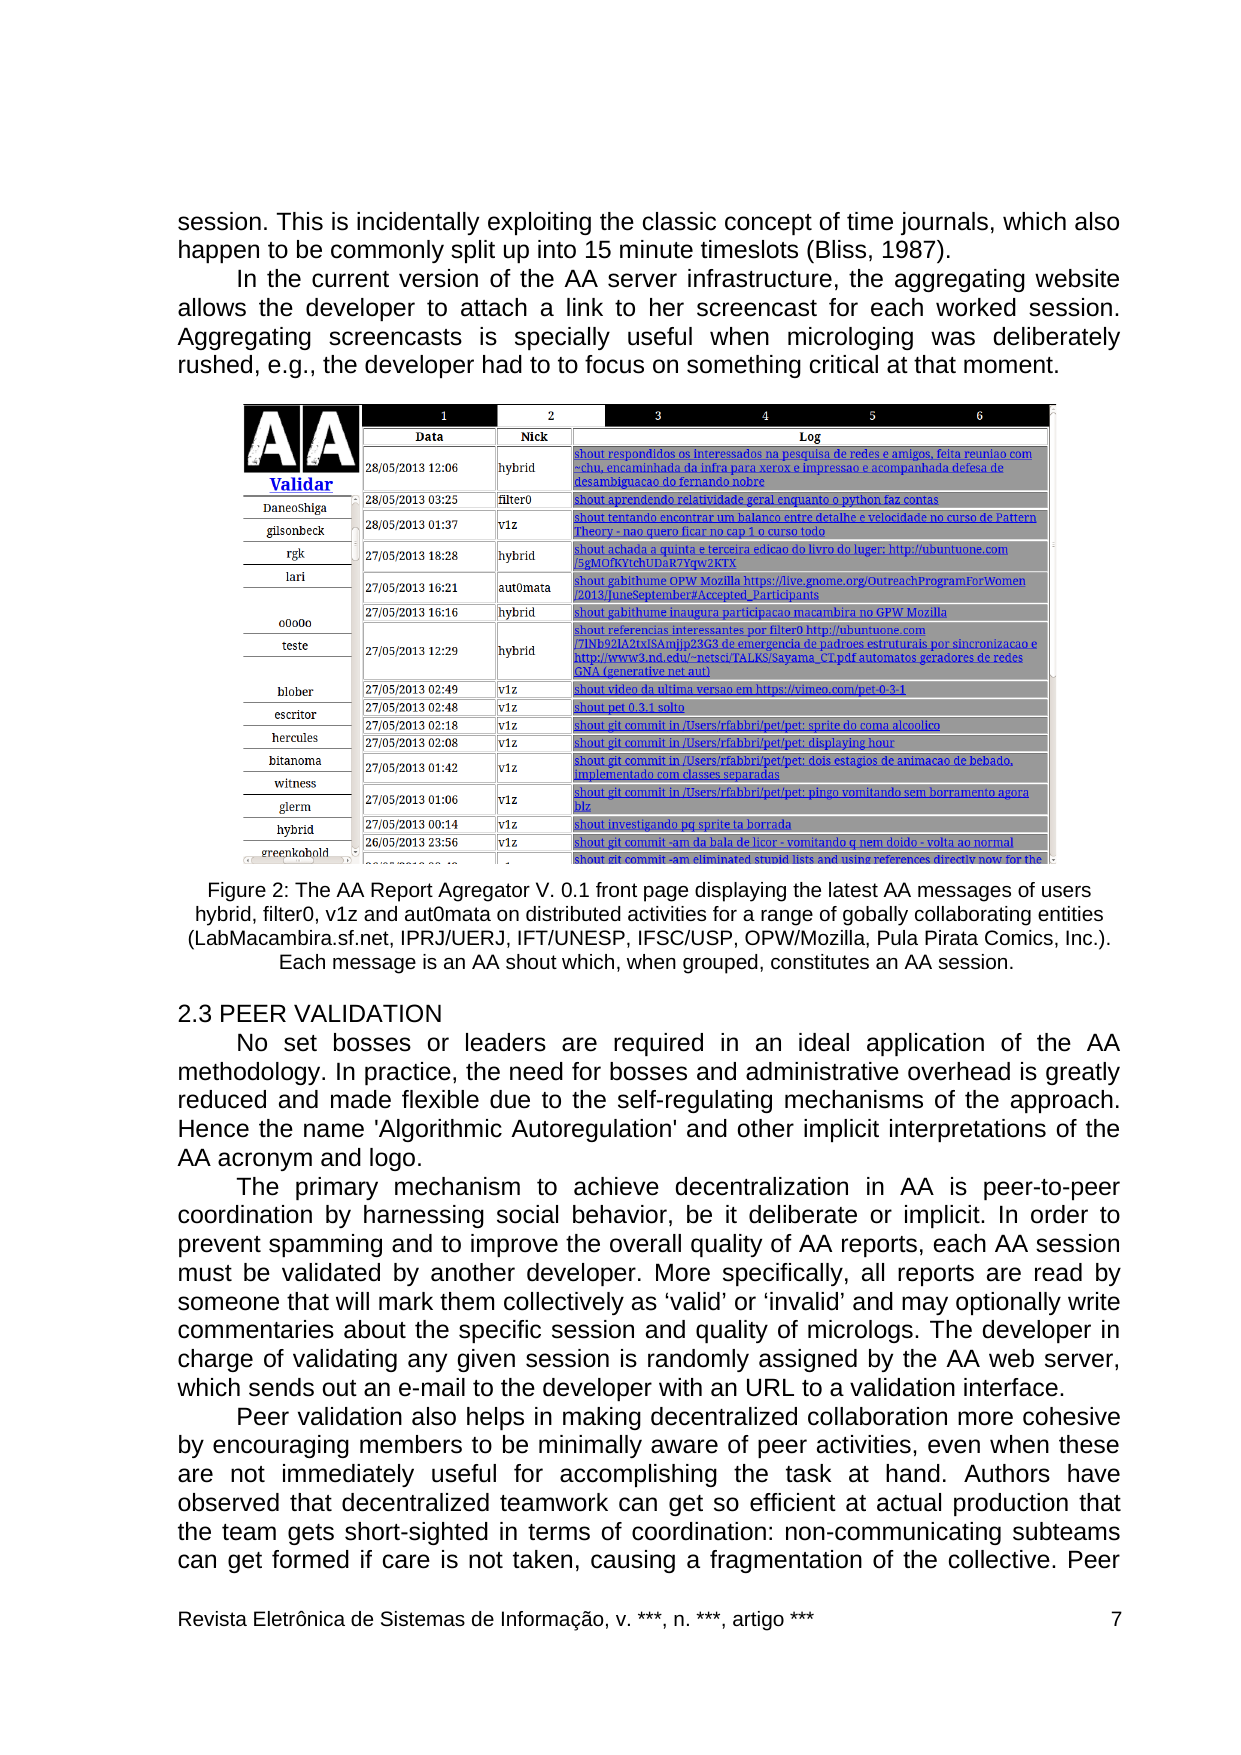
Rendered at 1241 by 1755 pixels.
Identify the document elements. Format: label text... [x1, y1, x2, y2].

text In the current version of the AA server infrastructure, the aggregating website allows the developer to attach a link to her screencast for each worked session. Aggregating screencasts is specially useful when microloging was deliberately rushed, e.g., the developer had to to focus on something critical at that moment. [177, 264, 1122, 379]
subtitle 2.3 PEER VALIDATION [177, 999, 1122, 1028]
text Peer validation also helps in making decentralized collaboration more cohesive by encouraging members to be minimally aware of peer activities, even when these are not immediately useful for accomplishing the task at hand. Authors have observed that decentralized teamwork can get so efficient at actual production that the team gets short-sighted in terms of coordination: non-communicating subteams can get formed if care is not taken, causing a fragmentation of the collective. Peer [177, 1402, 1122, 1574]
text The primary mechanism to achieve decentralization in AA is peer-to-peer coordination by harnessing social behavior, be it deliberate or implicit. In order to prevent spamming and to improve the overall quality of AA reports, each AA session must be validated by another developer. More specifically, all reports are read by someone that will mark them collectively as ‘valid’ or ‘invalid’ and may optionally write commentaries about the specific session and quality of micrologs. The developer in charge of validating any given session is randomly assigned by the AA web server, which sends out an e-mail to the developer with an URL to a validation interface. [177, 1172, 1122, 1402]
text Figure 2: The AA Report Agregator V. 0.1 front page displaying the latest AA messages of users hybrid, filter0, v1z and aut0mata on distributed activities for a range of gobally collaborating entities (LabMacambira.sf.net, IPRJ/UERJ, IFT/UNESP, IFSC/USP, OPW/Mozilla, Pula Pirata Comics, Inc.). Each message is an AA shout which, when grouped, constitutes an AA session. [177, 878, 1122, 974]
picture [243, 404, 1057, 864]
text session. This is incidentally exploiting the classic concept of time journals, which also happen to be commonly split up into 15 minute timeslots (Bliss, 1987). [177, 207, 1122, 264]
text No set bosses or leaders are required in an ideal application of the AA methodology. In practice, the need for bosses and administrative overhead is greatly reduced and made flexible due to the self-regulating mechanisms of the approach. Hence the name 'Algorithmic Autoregulation' and other implicit interpretations of the AA acronym and logo. [177, 1028, 1122, 1172]
